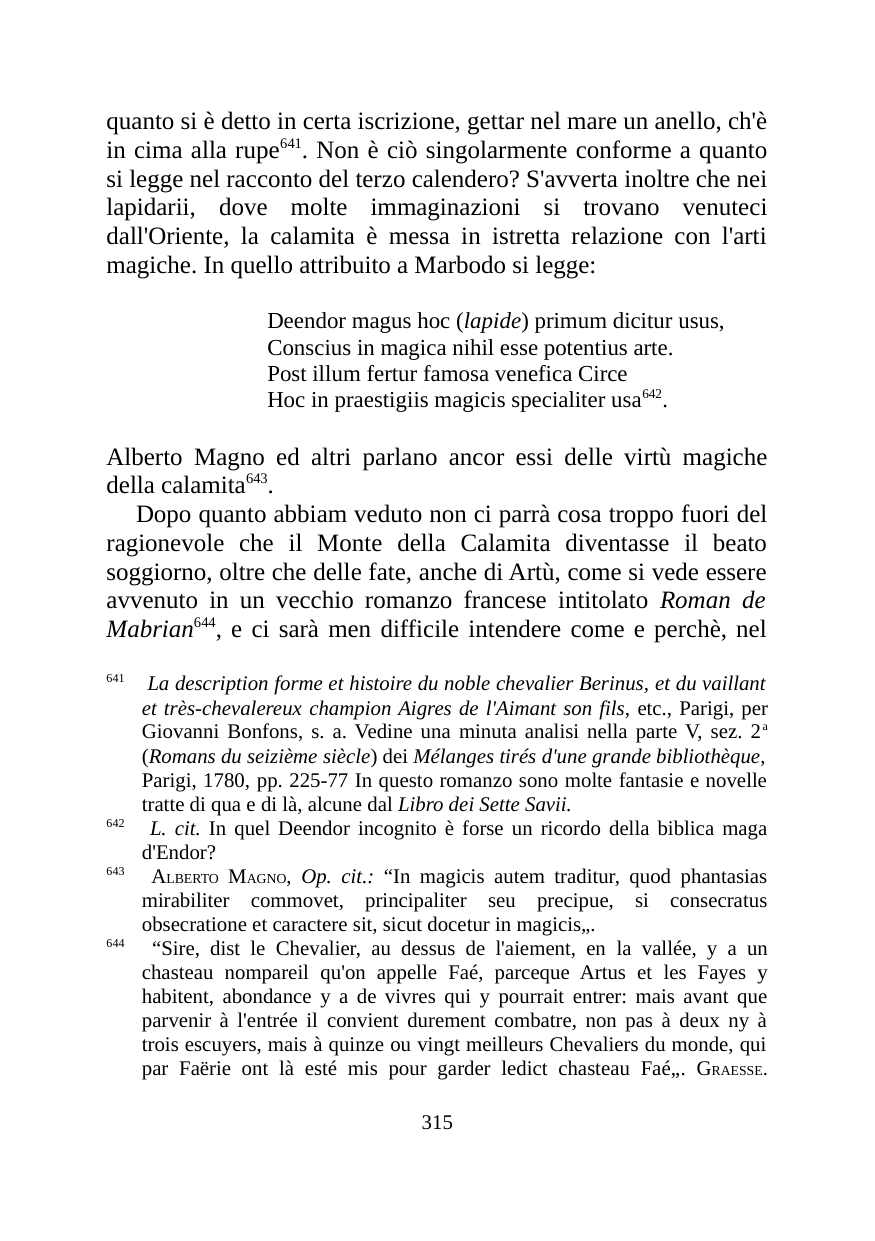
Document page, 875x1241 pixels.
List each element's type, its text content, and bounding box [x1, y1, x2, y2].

text Alberto Magno ed altri parlano ancor essi delle virtù magiche della calamita. [106, 442, 768, 499]
text “Sire, dist le Chevalier, au dessus de l'aiement, en la vallée, y a un chasteau nompareil qu'on appelle Faé, parceque Artus et les Fayes y habitent, abondance y a de vivres qui y pourrait entrer: mais avant que parvenir à l'entrée il convient durement combatre, non pas à deux ny à trois escuyers, mais à quinze ou vingt meilleurs Chevaliers du monde, qui par Faërie ont là esté mis pour garder ledict chasteau Faé„. Graesse. [106, 936, 768, 1080]
text Conscius in magica nihil esse potentius arte. [237, 334, 768, 360]
text Alberto Magno, Op. cit.: “In magicis autem traditur, quod phantasias mirabiliter commovet, principaliter seu precipue, si consecratus obsecratione et caractere sit, sicut docetur in magicis„. [106, 864, 768, 936]
text L. cit. In quel Deendor incognito è forse un ricordo della biblica maga d'Endor? [106, 816, 768, 864]
text Hoc in praestigiis magicis specialiter usa. [237, 387, 768, 413]
text La description forme et histoire du noble chevalier Berinus, et du vaillant et très-chevalereux champion Aigres de l'Aimant son fils, etc., Parigi, per Giovanni Bonfons, s. a. Vedine una minuta analisi nella parte V, sez. 2a (Romans du seizième siècle) dei Mélanges tirés d'une grande bibliothèque, Parigi, 1780, pp. 225-77 In questo romanzo sono molte fantasie e novelle tratte di qua e di là, alcune dal Libro dei Sette Savii. [106, 671, 768, 816]
text Dopo quanto abbiam veduto non ci parrà cosa troppo fuori del ragionevole che il Monte della Calamita diventasse il beato soggiorno, oltre che delle fate, anche di Artù, come si vede essere avvenuto in un vecchio romanzo francese intitolato Roman de Mabrian, e ci sarà men difficile intendere come e perchè, nel [106, 499, 768, 643]
text quanto si è detto in certa iscrizione, gettar nel mare un anello, ch'è in cima alla rupe. Non è ciò singolarmente conforme a quanto si legge nel racconto del terzo calendero? S'avverta inoltre che nei lapidarii, dove molte immaginazioni si trovano venuteci dall'Oriente, la calamita è messa in istretta relazione con l'arti magiche. In quello attribuito a Marbodo si legge: [106, 106, 768, 279]
text Post illum fertur famosa venefica Circe [237, 360, 768, 387]
text Deendor magus hoc (lapide) primum dicitur usus, [237, 307, 768, 334]
